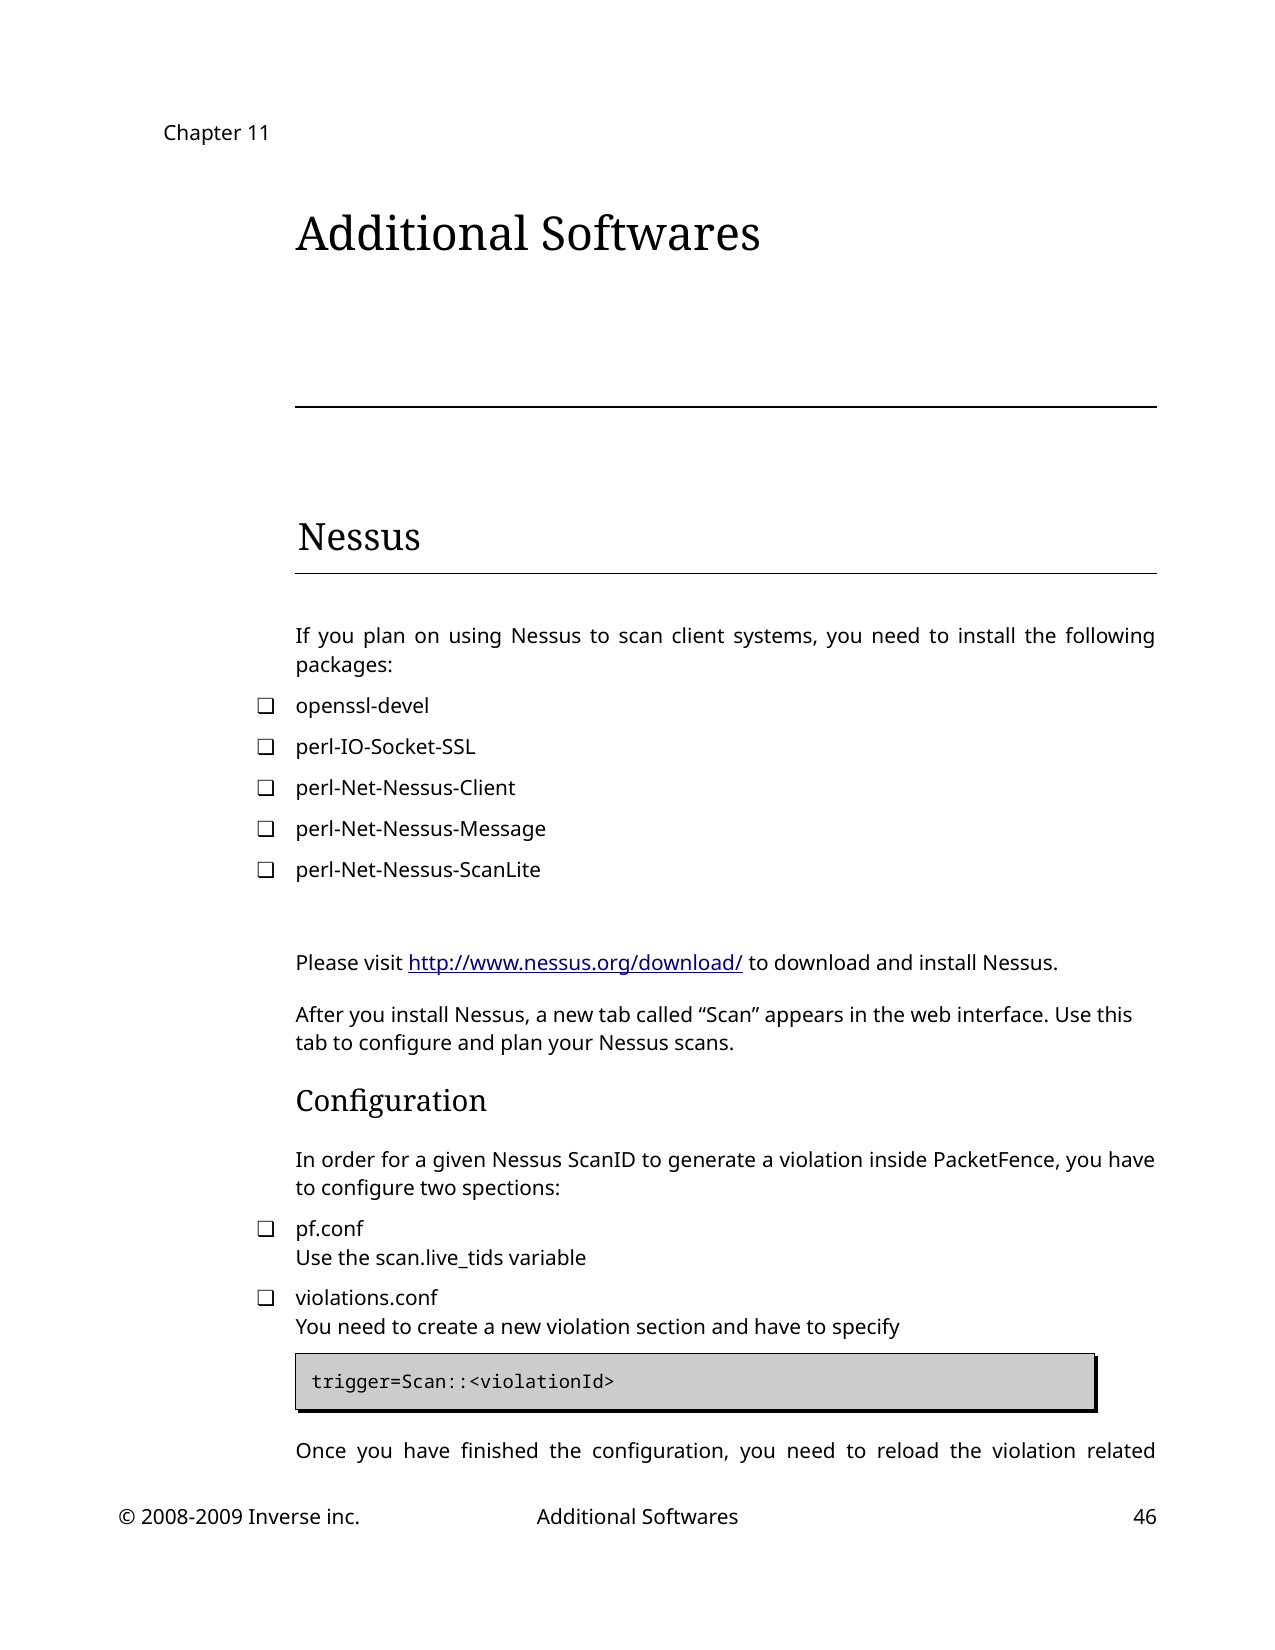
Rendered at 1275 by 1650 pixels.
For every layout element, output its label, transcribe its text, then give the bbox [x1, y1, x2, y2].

text In order for a given Nessus ScanID to generate a violation inside PacketFence, you have to configure two spections: [295, 1145, 1157, 1202]
list ❏ perl-Net-Nessus-Message [256, 814, 1157, 842]
text If you plan on using Nessus to scan client systems, you need to install the following packages: [295, 622, 1157, 678]
text trigger=Scan::<violationId> [296, 1354, 1094, 1409]
list ❏ openssl-devel [256, 691, 1157, 719]
subtitle Nessus [295, 510, 1157, 573]
list ❏ perl-Net-Nessus-Client [256, 773, 1157, 801]
list ❏ perl-Net-Nessus-ScanLite [256, 855, 1157, 883]
list ❏ pf.conf Use the scan.live_tids variable [256, 1214, 1157, 1271]
list ❏ violations.conf You need to create a new violation section and have to specify [256, 1283, 1157, 1340]
text After you install Nessus, a new tab called “Scan” appears in the web interface. Use this tab to configure and plan your Nessus scans. [295, 1000, 1157, 1057]
subtitle Additional Softwares [295, 201, 1157, 406]
list ❏ perl-IO-Socket-SSL [256, 732, 1157, 760]
text Once you have finished the configuration, you need to reload the violation related [295, 1437, 1157, 1465]
subtitle Configuration [295, 1080, 1157, 1120]
text Please visit http://www.nessus.org/download/ to download and install Nessus. [295, 948, 1157, 976]
